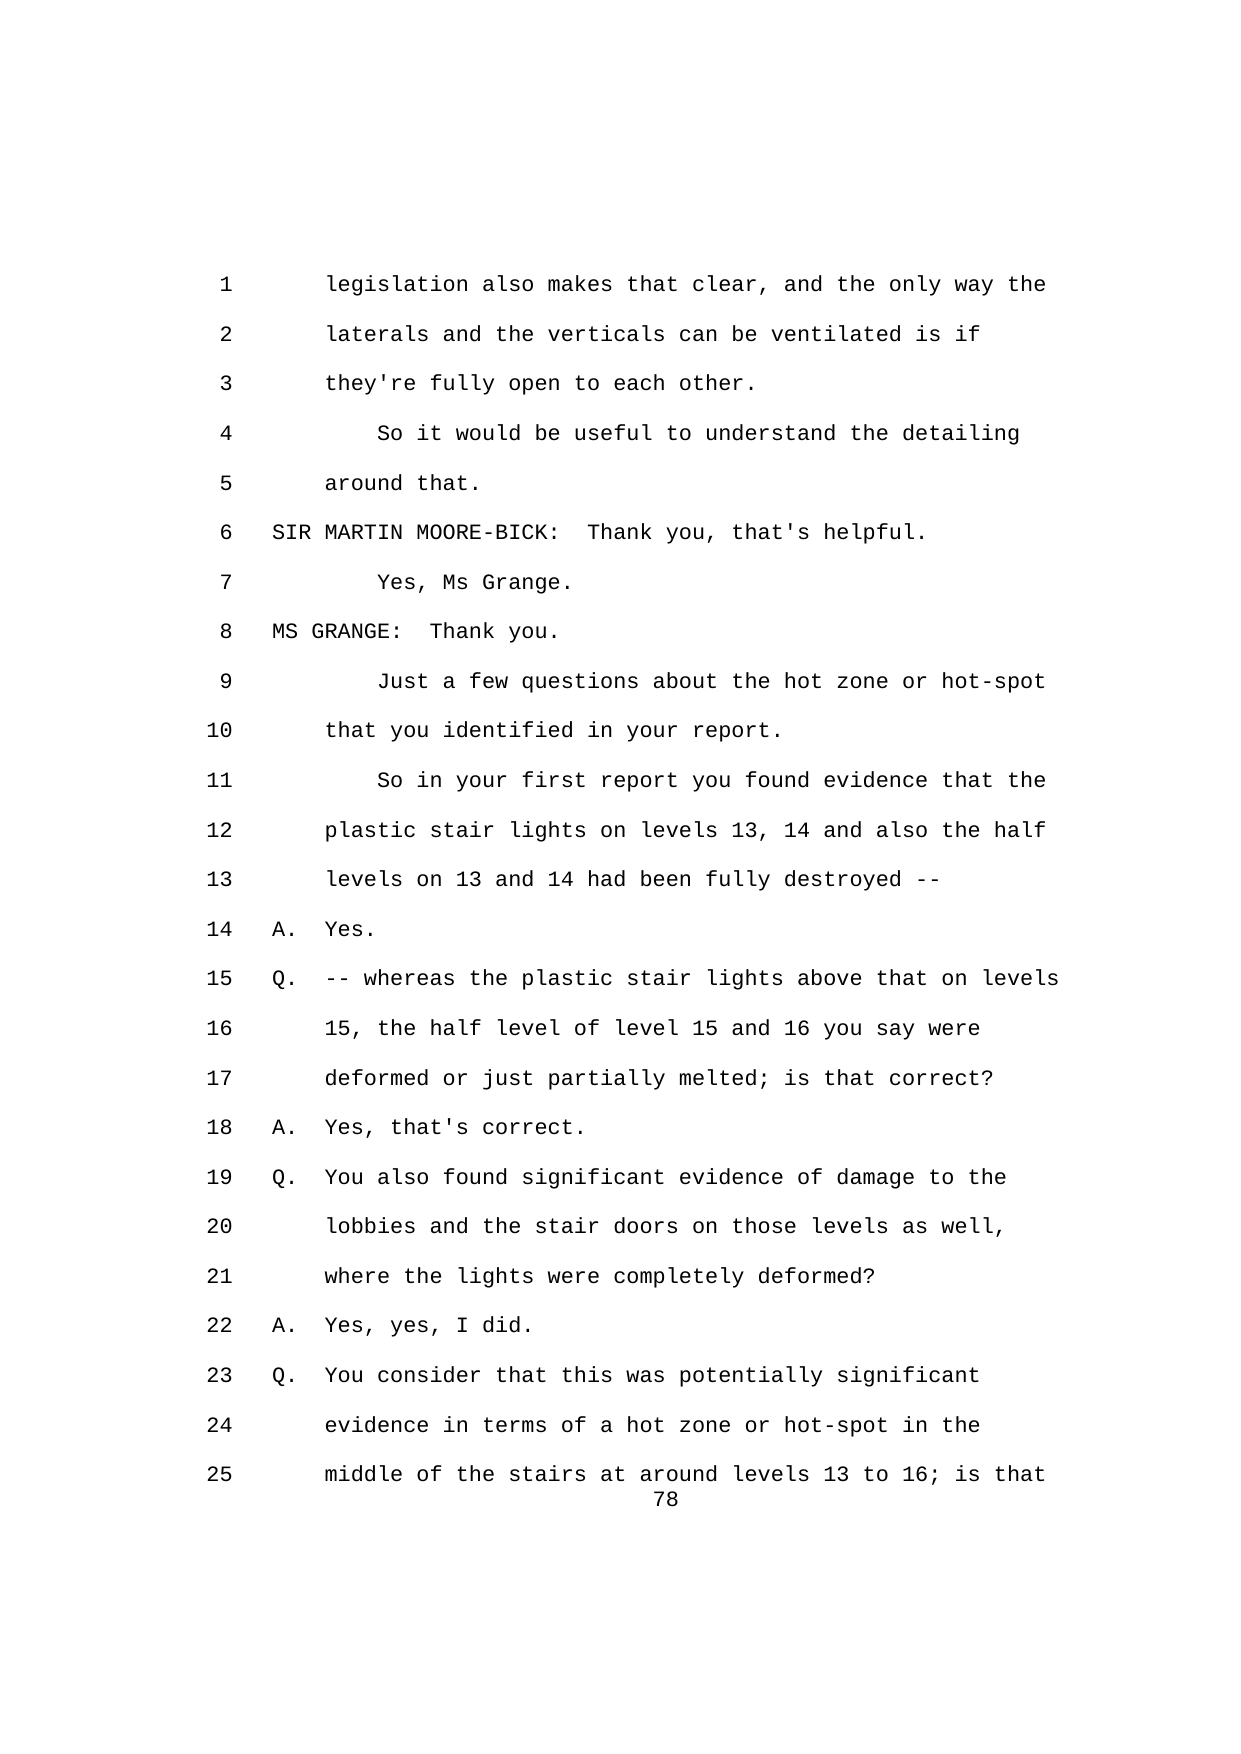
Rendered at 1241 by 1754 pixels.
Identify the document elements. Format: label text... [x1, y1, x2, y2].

text 78 [75, 1488, 1165, 1513]
text 1 legislation also makes that clear, and the only way the [75, 273, 1165, 298]
text 4 So it would be useful to understand the detailing [75, 422, 1165, 447]
text 7 Yes, Ms Grange. [75, 571, 1165, 596]
text 9 Just a few questions about the hot zone or hot-spot [75, 670, 1165, 695]
text 6 SIR MARTIN MOORE-BICK: Thank you, that's helpful. [75, 521, 1165, 546]
text 20 lobbies and the stair doors on those levels as well, [75, 1215, 1165, 1240]
text 5 around that. [75, 472, 1165, 496]
text 10 that you identified in your report. [75, 719, 1165, 744]
text 23 Q. You consider that this was potentially significant [75, 1364, 1165, 1389]
text 19 Q. You also found significant evidence of damage to the [75, 1166, 1165, 1191]
text 24 evidence in terms of a hot zone or hot-spot in the [75, 1414, 1165, 1438]
text 3 they're fully open to each other. [75, 372, 1165, 397]
text 25 middle of the stairs at around levels 13 to 16; is that [75, 1463, 1165, 1488]
text 8 MS GRANGE: Thank you. [75, 620, 1165, 645]
text 21 where the lights were completely deformed? [75, 1265, 1165, 1290]
text 18 A. Yes, that's correct. [75, 1116, 1165, 1141]
text 16 15, the half level of level 15 and 16 you say were [75, 1017, 1165, 1042]
text 14 A. Yes. [75, 918, 1165, 943]
text 13 levels on 13 and 14 had been fully destroyed -- [75, 868, 1165, 893]
text 2 laterals and the verticals can be ventilated is if [75, 323, 1165, 348]
text 17 deformed or just partially melted; is that correct? [75, 1067, 1165, 1091]
text 15 Q. -- whereas the plastic stair lights above that on levels [75, 967, 1165, 992]
text 11 So in your first report you found evidence that the [75, 769, 1165, 794]
text 12 plastic stair lights on levels 13, 14 and also the half [75, 819, 1165, 843]
text 22 A. Yes, yes, I did. [75, 1314, 1165, 1339]
